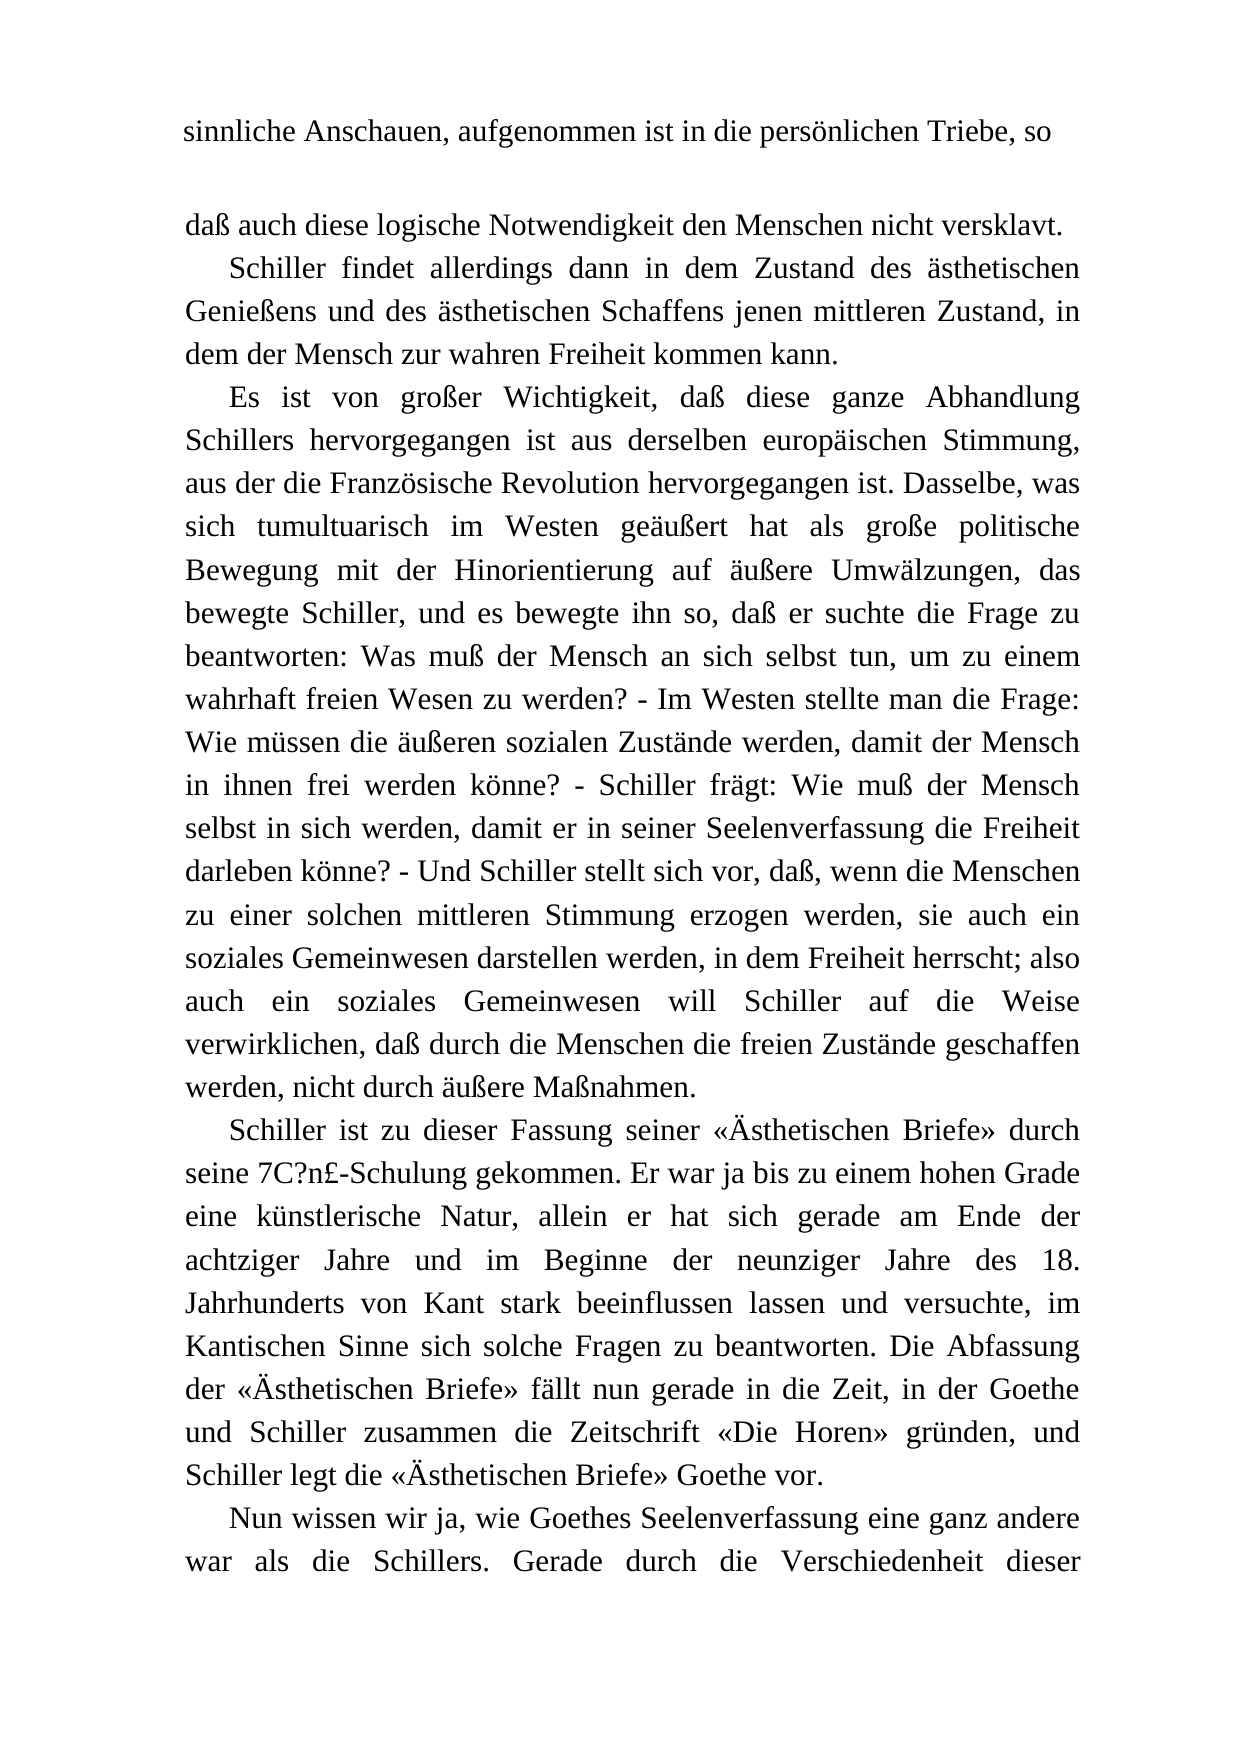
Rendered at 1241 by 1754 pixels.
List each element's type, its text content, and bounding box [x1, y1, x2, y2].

text Es ist von großer Wichtigkeit, daß diese ganze Abhandlung Schillers hervorgegangen ist aus derselben europäischen Stimmung, aus der die Französische Revolution hervorgegangen ist. Dasselbe, was sich tumultuarisch im Westen geäußert hat als große politische Bewegung mit der Hinorientierung auf äußere Umwälzungen, das bewegte Schiller, und es bewegte ihn so, daß er suchte die Frage zu beantworten: Was muß der Mensch an sich selbst tun, um zu einem wahrhaft freien Wesen zu werden? - Im Westen stellte man die Frage: Wie müssen die äußeren sozialen Zustände werden, damit der Mensch in ihnen frei werden könne? - Schiller frägt: Wie muß der Mensch selbst in sich werden, damit er in seiner Seelenverfassung die Freiheit darleben könne? - Und Schiller stellt sich vor, daß, wenn die Menschen zu einer solchen mittleren Stimmung erzogen werden, sie auch ein soziales Gemeinwesen darstellen werden, in dem Freiheit herrscht; also auch ein soziales Gemeinwesen will Schiller auf die Weise verwirklichen, daß durch die Menschen die freien Zustände geschaffen werden, nicht durch äußere Maßnahmen. [185, 378, 1081, 1104]
text Schiller findet allerdings dann in dem Zustand des ästhetischen Genießens und des ästhetischen Schaffens jenen mittleren Zustand, in dem der Mensch zur wahren Freiheit kommen kann. [185, 249, 1081, 371]
text sinnliche Anschauen, aufgenommen ist in die persönlichen Triebe, so [154, 112, 1081, 148]
text daß auch diese logische Notwendigkeit den Menschen nicht versklavt. [154, 206, 1081, 242]
text Nun wissen wir ja, wie Goethes Seelenverfassung eine ganz andere war als die Schillers. Gerade durch die Verschiedenheit dieser [185, 1499, 1081, 1579]
text Schiller ist zu dieser Fassung seiner «Ästhetischen Briefe» durch seine 7C?n£-Schulung gekommen. Er war ja bis zu einem hohen Grade eine künstlerische Natur, allein er hat sich gerade am Ende der achtziger Jahre und im Beginne der neunziger Jahre des 18. Jahrhunderts von Kant stark beeinflussen lassen und versuchte, im Kantischen Sinne sich solche Fragen zu beantworten. Die Abfassung der «Ästhetischen Briefe» fällt nun gerade in die Zeit, in der Goethe und Schiller zusammen die Zeitschrift «Die Horen» gründen, und Schiller legt die «Ästhetischen Briefe» Goethe vor. [185, 1111, 1081, 1492]
